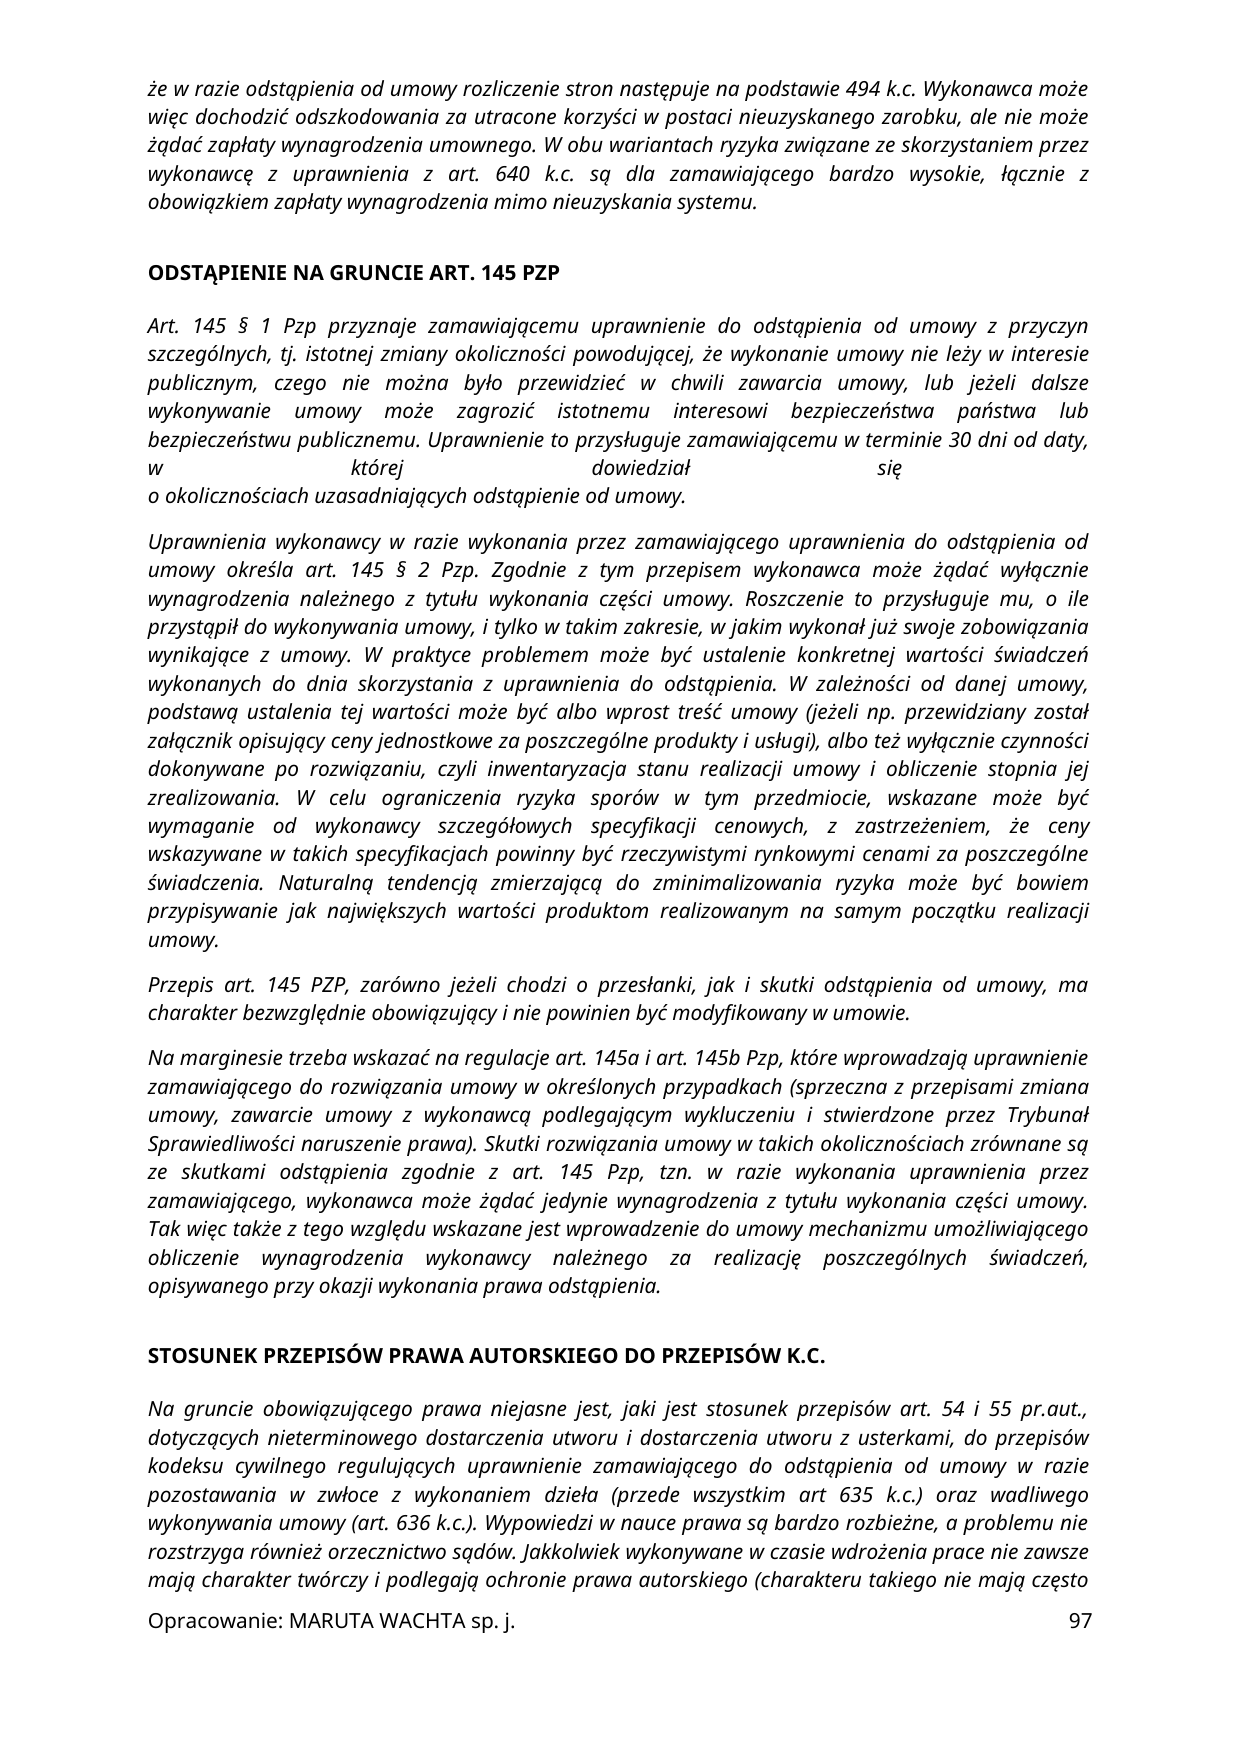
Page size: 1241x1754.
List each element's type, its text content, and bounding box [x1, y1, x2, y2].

text Przepis art. 145 PZP, zarówno jeżeli chodzi o przesłanki, jak i skutki odstąpienia od umowy, ma charakter bezwzględnie obowiązujący i nie powinien być modyfikowany w umowie. [148, 970, 1093, 1027]
text Art. 145 § 1 Pzp przyznaje zamawiającemu uprawnienie do odstąpienia od umowy z przyczyn szczególnych, tj. istotnej zmiany okoliczności powodującej, że wykonanie umowy nie leży w interesie publicznym, czego nie można było przewidzieć w chwili zawarcia umowy, lub jeżeli dalsze wykonywanie umowy może zagrozić istotnemu interesowi bezpieczeństwa państwa lub bezpieczeństwu publicznemu. Uprawnienie to przysługuje zamawiającemu w terminie 30 dni od daty, w której dowiedział się o okolicznościach uzasadniających odstąpienie od umowy. [148, 311, 1093, 510]
text STOSUNEK PRZEPISÓW PRAWA AUTORSKIEGO DO PRZEPISÓW K.C. [148, 1341, 1093, 1369]
text Uprawnienia wykonawcy w razie wykonania przez zamawiającego uprawnienia do odstąpienia od umowy określa art. 145 § 2 Pzp. Zgodnie z tym przepisem wykonawca może żądać wyłącznie wynagrodzenia należnego z tytułu wykonania części umowy. Roszczenie to przysługuje mu, o ile przystąpił do wykonywania umowy, i tylko w takim zakresie, w jakim wykonał już swoje zobowiązania wynikające z umowy. W praktyce problemem może być ustalenie konkretnej wartości świadczeń wykonanych do dnia skorzystania z uprawnienia do odstąpienia. W zależności od danej umowy, podstawą ustalenia tej wartości może być albo wprost treść umowy (jeżeli np. przewidziany został załącznik opisujący ceny jednostkowe za poszczególne produkty i usługi), albo też wyłącznie czynności dokonywane po rozwiązaniu, czyli inwentaryzacja stanu realizacji umowy i obliczenie stopnia jej zrealizowania. W celu ograniczenia ryzyka sporów w tym przedmiocie, wskazane może być wymaganie od wykonawcy szczegółowych specyfikacji cenowych, z zastrzeżeniem, że ceny wskazywane w takich specyfikacjach powinny być rzeczywistymi rynkowymi cenami za poszczególne świadczenia. Naturalną tendencją zmierzającą do zminimalizowania ryzyka może być bowiem przypisywanie jak największych wartości produktom realizowanym na samym początku realizacji umowy. [148, 527, 1093, 953]
text Na marginesie trzeba wskazać na regulacje art. 145a i art. 145b Pzp, które wprowadzają uprawnienie zamawiającego do rozwiązania umowy w określonych przypadkach (sprzeczna z przepisami zmiana umowy, zawarcie umowy z wykonawcą podlegającym wykluczeniu i stwierdzone przez Trybunał Sprawiedliwości naruszenie prawa). Skutki rozwiązania umowy w takich okolicznościach zrównane są ze skutkami odstąpienia zgodnie z art. 145 Pzp, tzn. w razie wykonania uprawnienia przez zamawiającego, wykonawca może żądać jedynie wynagrodzenia z tytułu wykonania części umowy. Tak więc także z tego względu wskazane jest wprowadzenie do umowy mechanizmu umożliwiającego obliczenie wynagrodzenia wykonawcy należnego za realizację poszczególnych świadczeń, opisywanego przy okazji wykonania prawa odstąpienia. [148, 1043, 1093, 1299]
text że w razie odstąpienia od umowy rozliczenie stron następuje na podstawie 494 k.c. Wykonawca może więc dochodzić odszkodowania za utracone korzyści w postaci nieuzyskanego zarobku, ale nie może żądać zapłaty wynagrodzenia umownego. W obu wariantach ryzyka związane ze skorzystaniem przez wykonawcę z uprawnienia z art. 640 k.c. są dla zamawiającego bardzo wysokie, łącznie z obowiązkiem zapłaty wynagrodzenia mimo nieuzyskania systemu. [148, 74, 1093, 216]
text Na gruncie obowiązującego prawa niejasne jest, jaki jest stosunek przepisów art. 54 i 55 pr.aut., dotyczących nieterminowego dostarczenia utworu i dostarczenia utworu z usterkami, do przepisów kodeksu cywilnego regulujących uprawnienie zamawiającego do odstąpienia od umowy w razie pozostawania w zwłoce z wykonaniem dzieła (przede wszystkim art 635 k.c.) oraz wadliwego wykonywania umowy (art. 636 k.c.). Wypowiedzi w nauce prawa są bardzo rozbieżne, a problemu nie rozstrzyga również orzecznictwo sądów. Jakkolwiek wykonywane w czasie wdrożenia prace nie zawsze mają charakter twórczy i podlegają ochronie prawa autorskiego (charakteru takiego nie mają często [148, 1394, 1093, 1594]
text ODSTĄPIENIE NA GRUNCIE ART. 145 PZP [148, 258, 1093, 286]
